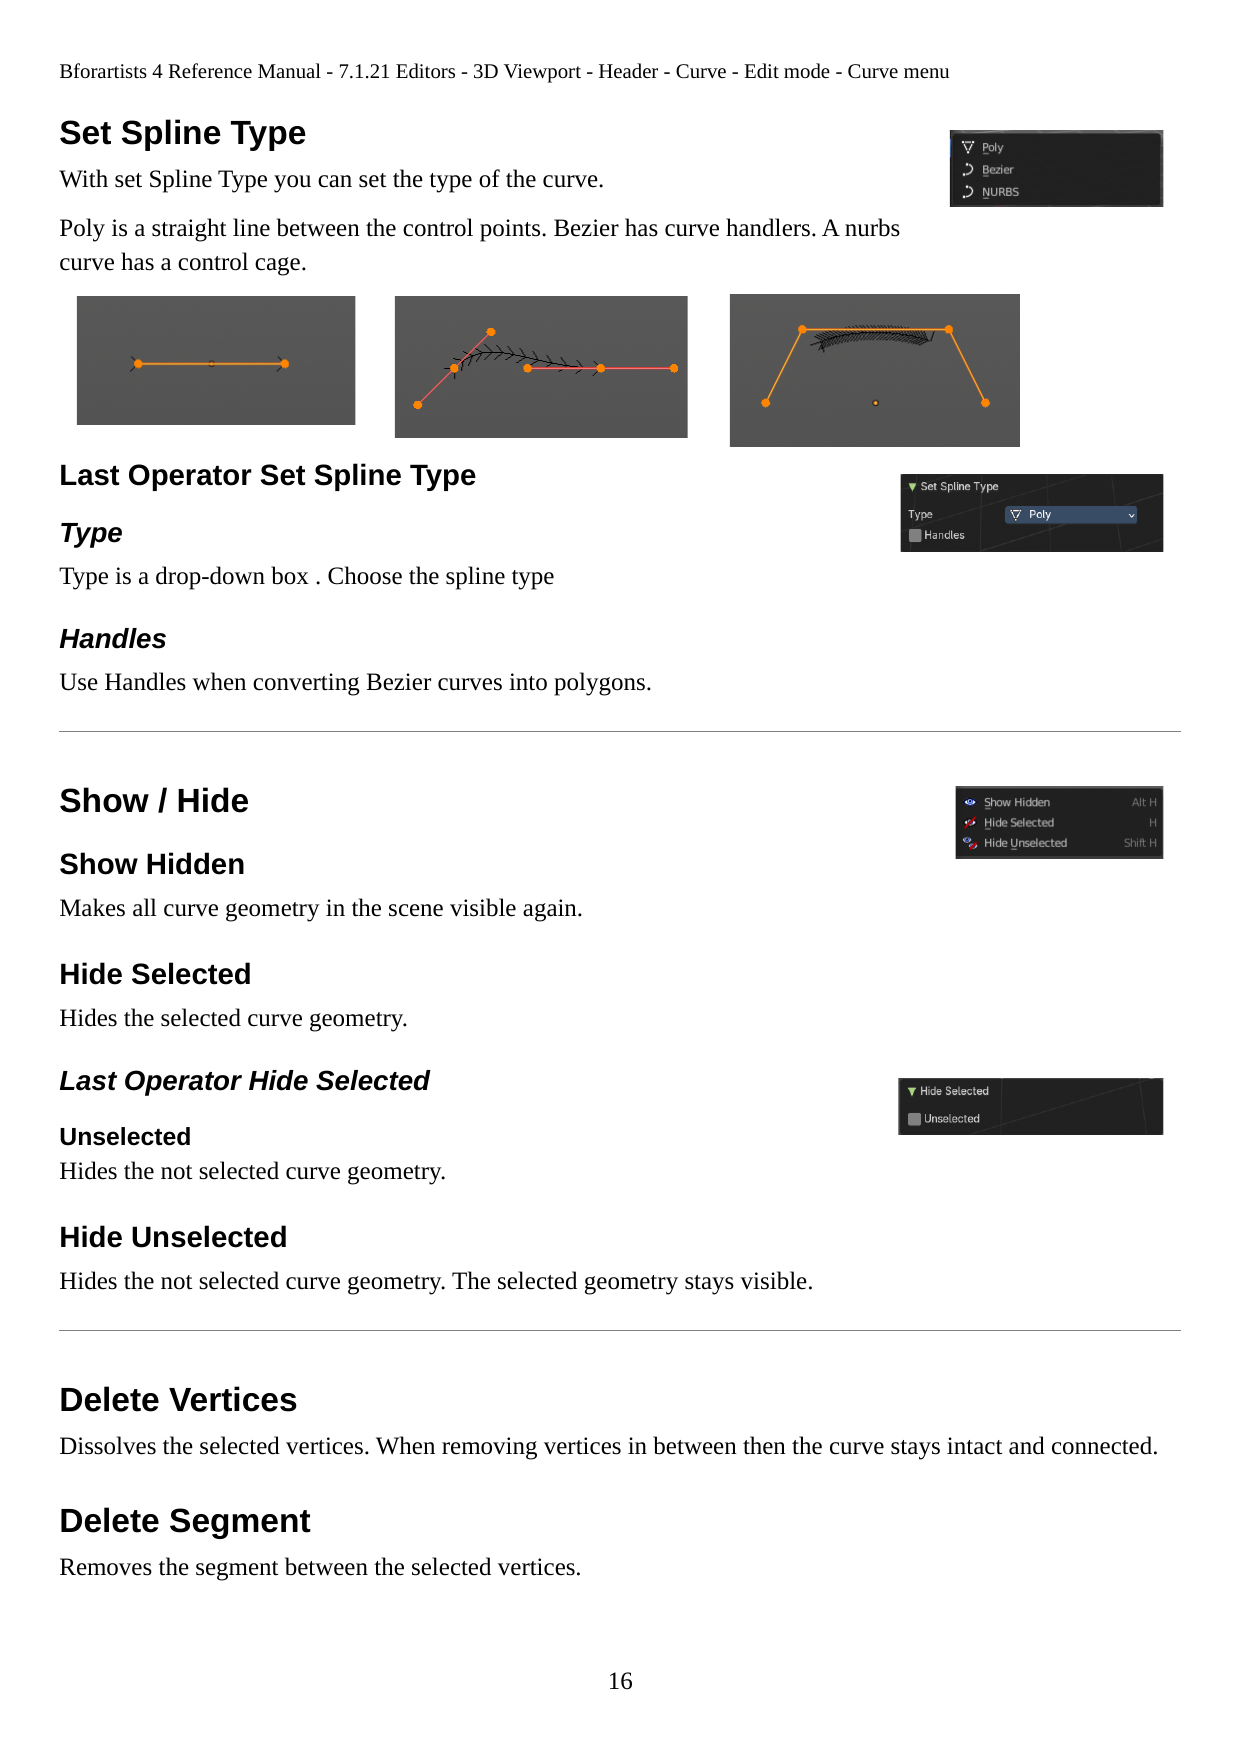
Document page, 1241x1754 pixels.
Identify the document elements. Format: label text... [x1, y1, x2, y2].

text Dissolves the selected vertices. When removing vertices in between then the curve stays intact and connected. [59, 1431, 1181, 1460]
text Hides the selected curve geometry. [59, 1003, 1181, 1032]
picture [900, 474, 1164, 552]
text Hides the not selected curve geometry. The selected geometry stays visible. [59, 1266, 1181, 1295]
subtitle Handles [59, 623, 1181, 655]
picture [955, 786, 1164, 859]
subtitle Show / Hide [59, 781, 1181, 820]
subtitle Type [59, 517, 900, 549]
picture [949, 130, 1164, 207]
subtitle Show Hidden [59, 847, 1181, 881]
subtitle [1164, 517, 1181, 549]
picture [76, 296, 356, 425]
subtitle Set Spline Type [59, 113, 1181, 151]
picture [394, 296, 688, 438]
text With set Spline Type you can set the type of the curve. [59, 164, 949, 192]
subtitle Unselected [59, 1122, 1181, 1150]
picture [729, 294, 1020, 447]
text Hides the not selected curve geometry. [59, 1156, 1181, 1185]
subtitle Delete Vertices [59, 1380, 1181, 1419]
text Makes all curve geometry in the scene visible again. [59, 893, 1181, 922]
subtitle Hide Selected [59, 957, 1181, 991]
subtitle Last Operator Hide Selected [59, 1065, 1181, 1097]
text Use Handles when converting Bezier curves into polygons. [59, 667, 1181, 696]
text Type is a drop-down box . Choose the spline type [59, 561, 1181, 590]
text Removes the segment between the selected vertices. [59, 1552, 1181, 1581]
picture [898, 1078, 1164, 1135]
subtitle Delete Segment [59, 1501, 1181, 1540]
subtitle Hide Unselected [59, 1220, 1181, 1254]
text Poly is a straight line between the control points. Bezier has curve handlers. A nurbs curve has a control cage. [59, 213, 1181, 276]
subtitle Last Operator Set Spline Type [59, 458, 1181, 492]
